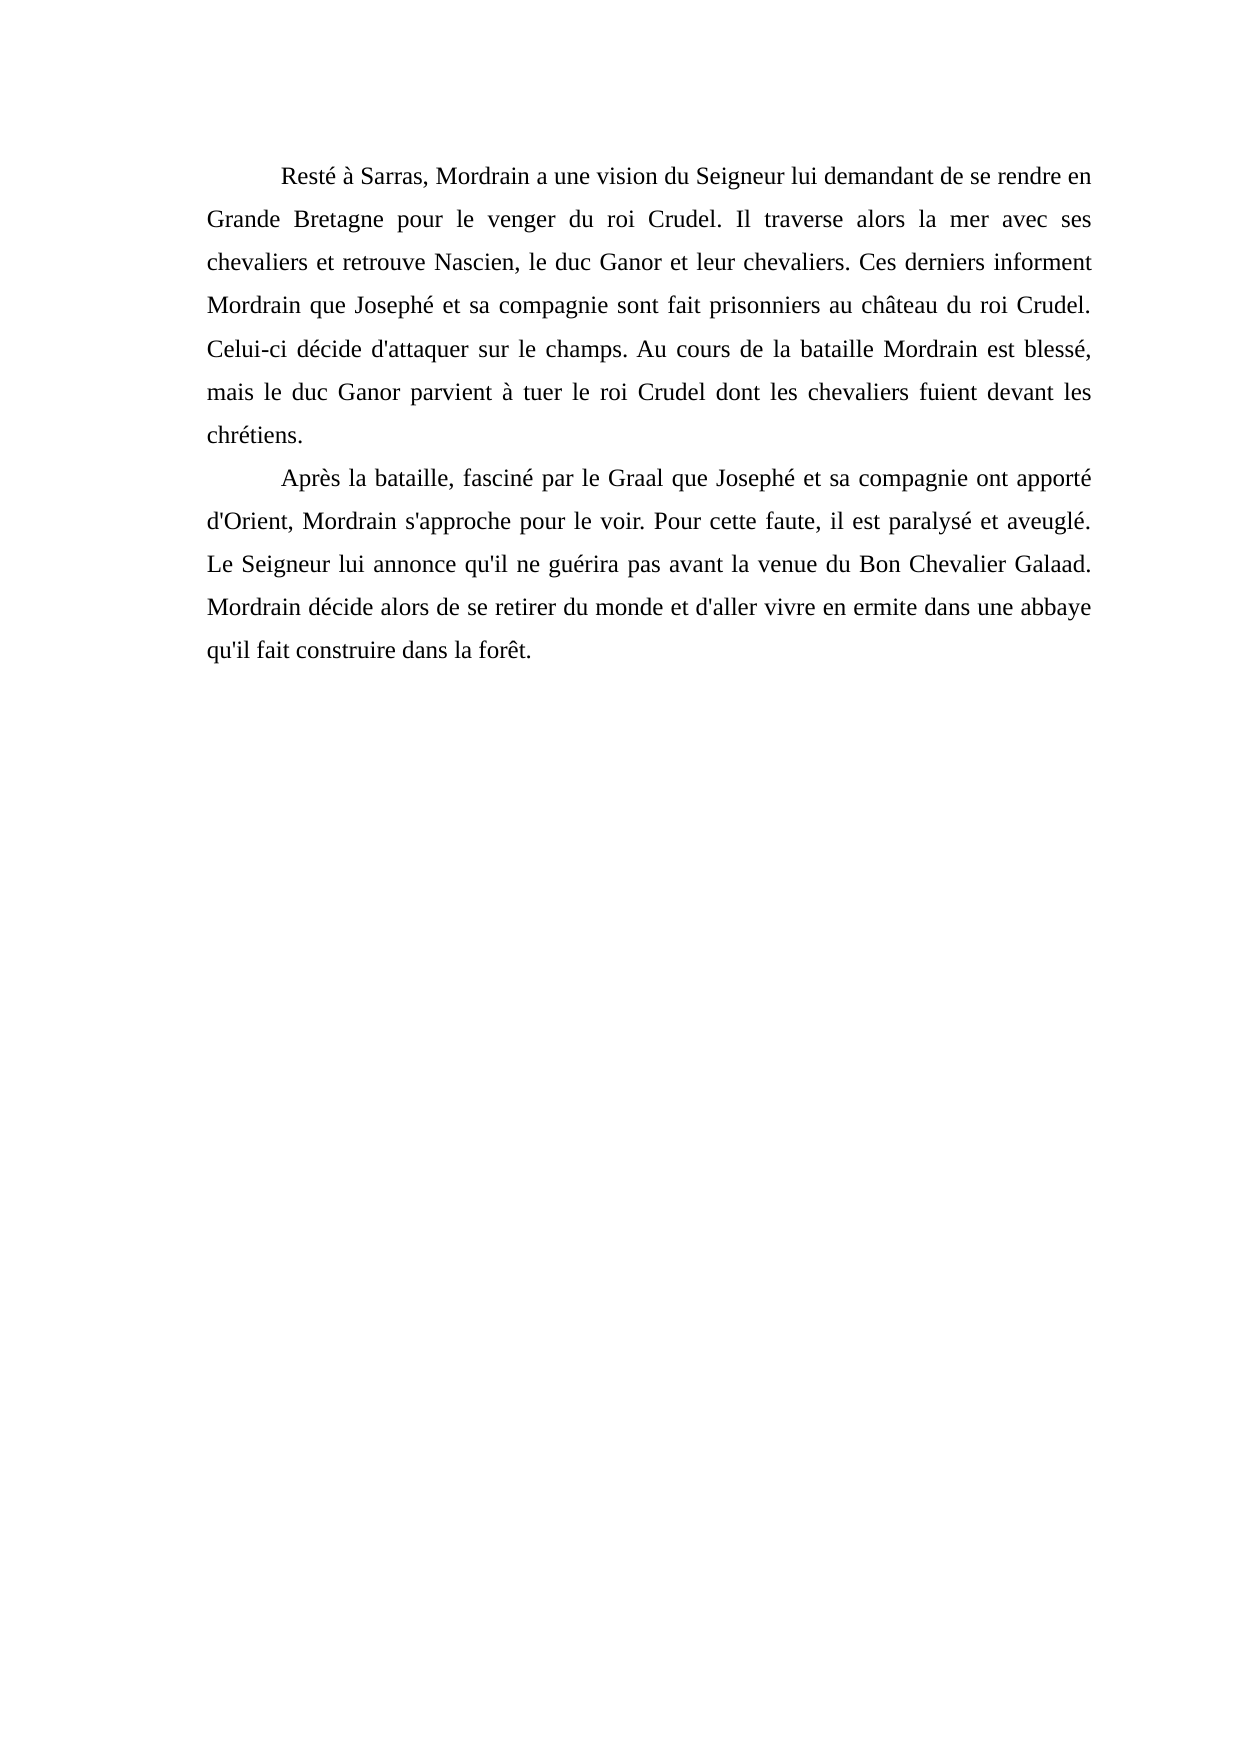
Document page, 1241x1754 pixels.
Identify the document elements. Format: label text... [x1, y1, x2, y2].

text Resté à Sarras, Mordrain a une vision du Seigneur lui demandant de se rendre en Grande Bretagne pour le venger du roi Crudel. Il traverse alors la mer avec ses chevaliers et retrouve Nascien, le duc Ganor et leur chevaliers. Ces derniers informent Mordrain que Josephé et sa compagnie sont fait prisonniers au château du roi Crudel. Celui-ci décide d'attaquer sur le champs. Au cours de la bataille Mordrain est blessé, mais le duc Ganor parvient à tuer le roi Crudel dont les chevaliers fuient devant les chrétiens. [207, 161, 1093, 449]
text Après la bataille, fasciné par le Graal que Josephé et sa compagnie ont apporté d'Orient, Mordrain s'approche pour le voir. Pour cette faute, il est paralysé et aveuglé. Le Seigneur lui annonce qu'il ne guérira pas avant la venue du Bon Chevalier Galaad. Mordrain décide alors de se retirer du monde et d'aller vivre en ermite dans une abbaye qu'il fait construire dans la forêt. [207, 463, 1093, 664]
